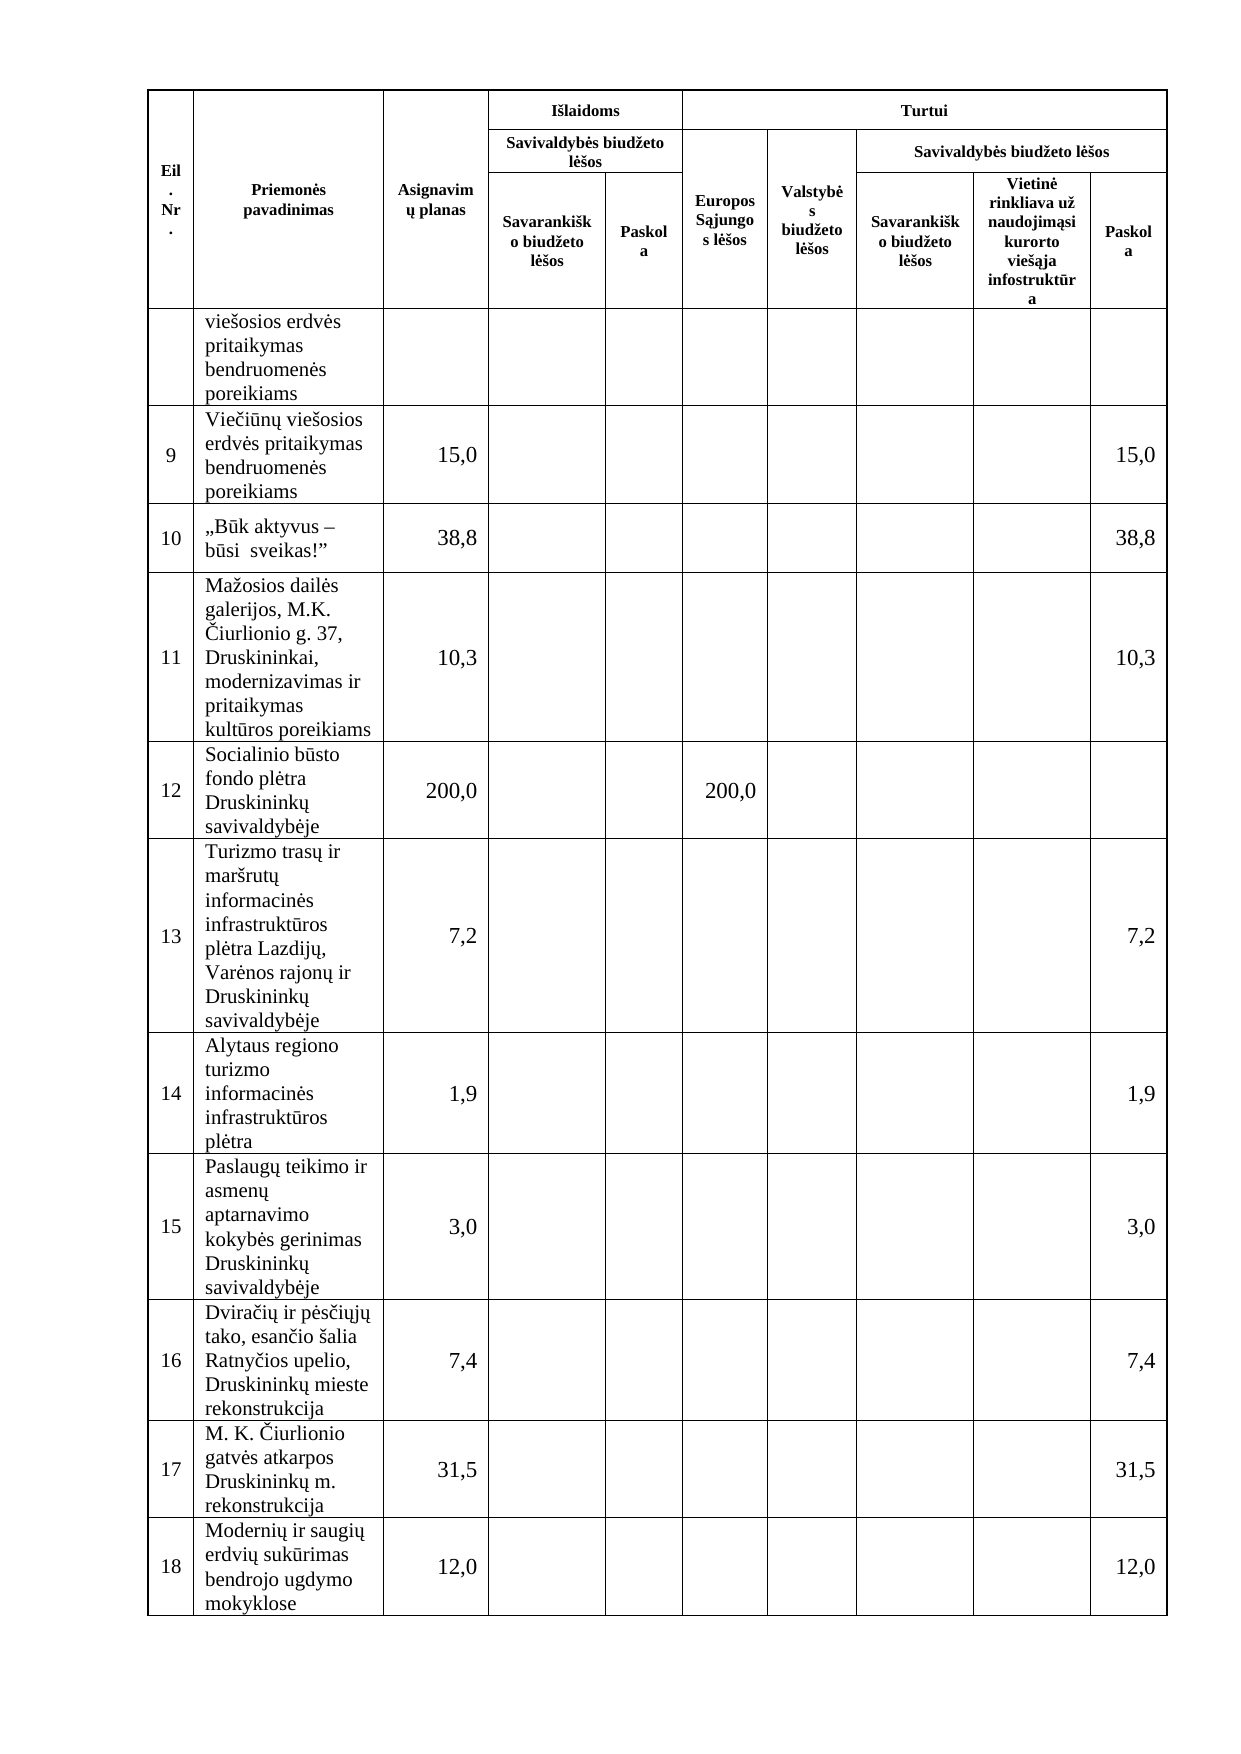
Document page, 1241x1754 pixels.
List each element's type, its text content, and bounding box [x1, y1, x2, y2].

table_cell 38,8 [384, 504, 488, 572]
table_cell 10,3 [1091, 573, 1166, 741]
table_cell [857, 573, 973, 741]
table_cell 1,9 [384, 1033, 488, 1153]
table_cell [768, 309, 856, 405]
table_cell 15 [149, 1154, 193, 1299]
table_cell Dviračių ir pėsčiųjų tako, esančio šalia Ratnyčios upelio, Druskininkų mieste rekonstrukcija [194, 1300, 383, 1420]
table_cell [606, 1033, 682, 1153]
table_cell Vietinė rinkliava už naudojimąsi kurorto viešąja infostruktūra [974, 173, 1090, 308]
table_cell [606, 309, 682, 405]
table_cell Europos Sąjungos lėšos [683, 130, 767, 308]
table_cell [857, 1300, 973, 1420]
table_cell Turizmo trasų ir maršrutų informacinės infrastruktūros plėtra Lazdijų, Varėnos rajonų ir Druskininkų savivaldybėje [194, 839, 383, 1032]
table_cell [489, 573, 605, 741]
table_cell 1,9 [1091, 1033, 1166, 1153]
table_cell [768, 1033, 856, 1153]
table_cell [974, 406, 1090, 503]
table_header Priemonės pavadinimas [194, 91, 383, 308]
table_cell 7,2 [1091, 839, 1166, 1032]
table_cell [974, 1300, 1090, 1420]
table_cell [489, 1518, 605, 1614]
table_cell Savivaldybės biudžeto lėšos [857, 130, 1166, 172]
table_cell [768, 406, 856, 503]
table_cell [683, 1518, 767, 1614]
table_cell 14 [149, 1033, 193, 1153]
table_cell [489, 1421, 605, 1517]
table_cell [768, 1154, 856, 1299]
table_cell [606, 742, 682, 838]
table_cell [606, 573, 682, 741]
table_cell Valstybės biudžeto lėšos [768, 130, 856, 308]
table_cell [974, 309, 1090, 405]
table_cell [606, 1300, 682, 1420]
table_cell Alytaus regiono turizmo informacinės infrastruktūros plėtra [194, 1033, 383, 1153]
table_cell [768, 504, 856, 572]
table_cell 12,0 [1091, 1518, 1166, 1614]
table_cell [606, 406, 682, 503]
table_cell viešosios erdvės pritaikymas bendruomenės poreikiams [194, 309, 383, 405]
table_cell [974, 742, 1090, 838]
table_cell Savivaldybės biudžeto lėšos [489, 130, 682, 172]
table_cell Mažosios dailės galerijos, M.K. Čiurlionio g. 37, Druskininkai, modernizavimas ir pritaikymas kultūros poreikiams [194, 573, 383, 741]
table_cell [683, 504, 767, 572]
table_cell [683, 1154, 767, 1299]
table_cell [857, 742, 973, 838]
table_cell Savarankiško biudžeto lėšos [857, 173, 973, 308]
table_cell 18 [149, 1518, 193, 1614]
table_cell [974, 1033, 1090, 1153]
table_cell [606, 504, 682, 572]
table_cell 13 [149, 839, 193, 1032]
table_cell [489, 1154, 605, 1299]
table_cell [683, 406, 767, 503]
table_cell [1091, 309, 1166, 405]
table_cell 38,8 [1091, 504, 1166, 572]
table_cell [489, 309, 605, 405]
table_cell [974, 1421, 1090, 1517]
table_cell Paslaugų teikimo ir asmenų aptarnavimo kokybės gerinimas Druskininkų savivaldybėje [194, 1154, 383, 1299]
table_cell 200,0 [384, 742, 488, 838]
table_header Asignavimų planas [384, 91, 488, 308]
table_cell 31,5 [1091, 1421, 1166, 1517]
table_cell [149, 309, 193, 405]
table_cell „Būk aktyvus – būsi sveikas!” [194, 504, 383, 572]
table_cell 17 [149, 1421, 193, 1517]
table_cell [683, 1300, 767, 1420]
table_cell [857, 406, 973, 503]
table_cell 3,0 [1091, 1154, 1166, 1299]
table_cell 15,0 [1091, 406, 1166, 503]
table_cell 12,0 [384, 1518, 488, 1614]
table_cell 15,0 [384, 406, 488, 503]
table_cell M. K. Čiurlionio gatvės atkarpos Druskininkų m. rekonstrukcija [194, 1421, 383, 1517]
table_cell [683, 839, 767, 1032]
table_cell [606, 1518, 682, 1614]
table_header Išlaidoms [489, 91, 682, 129]
table_cell [857, 1154, 973, 1299]
table_cell [857, 1518, 973, 1614]
table_cell [489, 1033, 605, 1153]
table_cell 10,3 [384, 573, 488, 741]
table_cell Socialinio būsto fondo plėtra Druskininkų savivaldybėje [194, 742, 383, 838]
table_cell 16 [149, 1300, 193, 1420]
table_cell Paskola [606, 173, 682, 308]
table_cell [857, 309, 973, 405]
table_cell [489, 839, 605, 1032]
table_cell [857, 1421, 973, 1517]
table_cell 200,0 [683, 742, 767, 838]
table_cell 7,2 [384, 839, 488, 1032]
table_cell [768, 742, 856, 838]
table_cell 31,5 [384, 1421, 488, 1517]
table_cell [768, 1518, 856, 1614]
table_cell [606, 1421, 682, 1517]
table_cell [974, 573, 1090, 741]
table_cell [768, 839, 856, 1032]
table_cell [683, 1421, 767, 1517]
table_cell [489, 406, 605, 503]
table_cell [606, 1154, 682, 1299]
table_cell [974, 1154, 1090, 1299]
table_cell 9 [149, 406, 193, 503]
table_cell 3,0 [384, 1154, 488, 1299]
table_header Eil. Nr. [149, 91, 193, 308]
table_cell [1091, 742, 1166, 838]
table_cell 11 [149, 573, 193, 741]
table_cell Savarankiško biudžeto lėšos [489, 173, 605, 308]
table_cell [768, 1421, 856, 1517]
table_cell Paskola [1091, 173, 1166, 308]
table_cell [683, 1033, 767, 1153]
table_cell [489, 504, 605, 572]
table_cell [683, 573, 767, 741]
table_cell [606, 839, 682, 1032]
table_cell 7,4 [384, 1300, 488, 1420]
table_cell [974, 839, 1090, 1032]
table_cell [857, 504, 973, 572]
table_cell [974, 504, 1090, 572]
table_cell [384, 309, 488, 405]
table_cell [974, 1518, 1090, 1614]
table_cell 7,4 [1091, 1300, 1166, 1420]
table_cell [768, 573, 856, 741]
table_cell Modernių ir saugių erdvių sukūrimas bendrojo ugdymo mokyklose [194, 1518, 383, 1614]
table_header Turtui [683, 91, 1166, 129]
table_cell Viečiūnų viešosios erdvės pritaikymas bendruomenės poreikiams [194, 406, 383, 503]
table_cell [683, 309, 767, 405]
table_cell 12 [149, 742, 193, 838]
table_cell [489, 1300, 605, 1420]
table_cell 10 [149, 504, 193, 572]
table_cell [857, 839, 973, 1032]
table_cell [768, 1300, 856, 1420]
table_cell [489, 742, 605, 838]
table_cell [857, 1033, 973, 1153]
